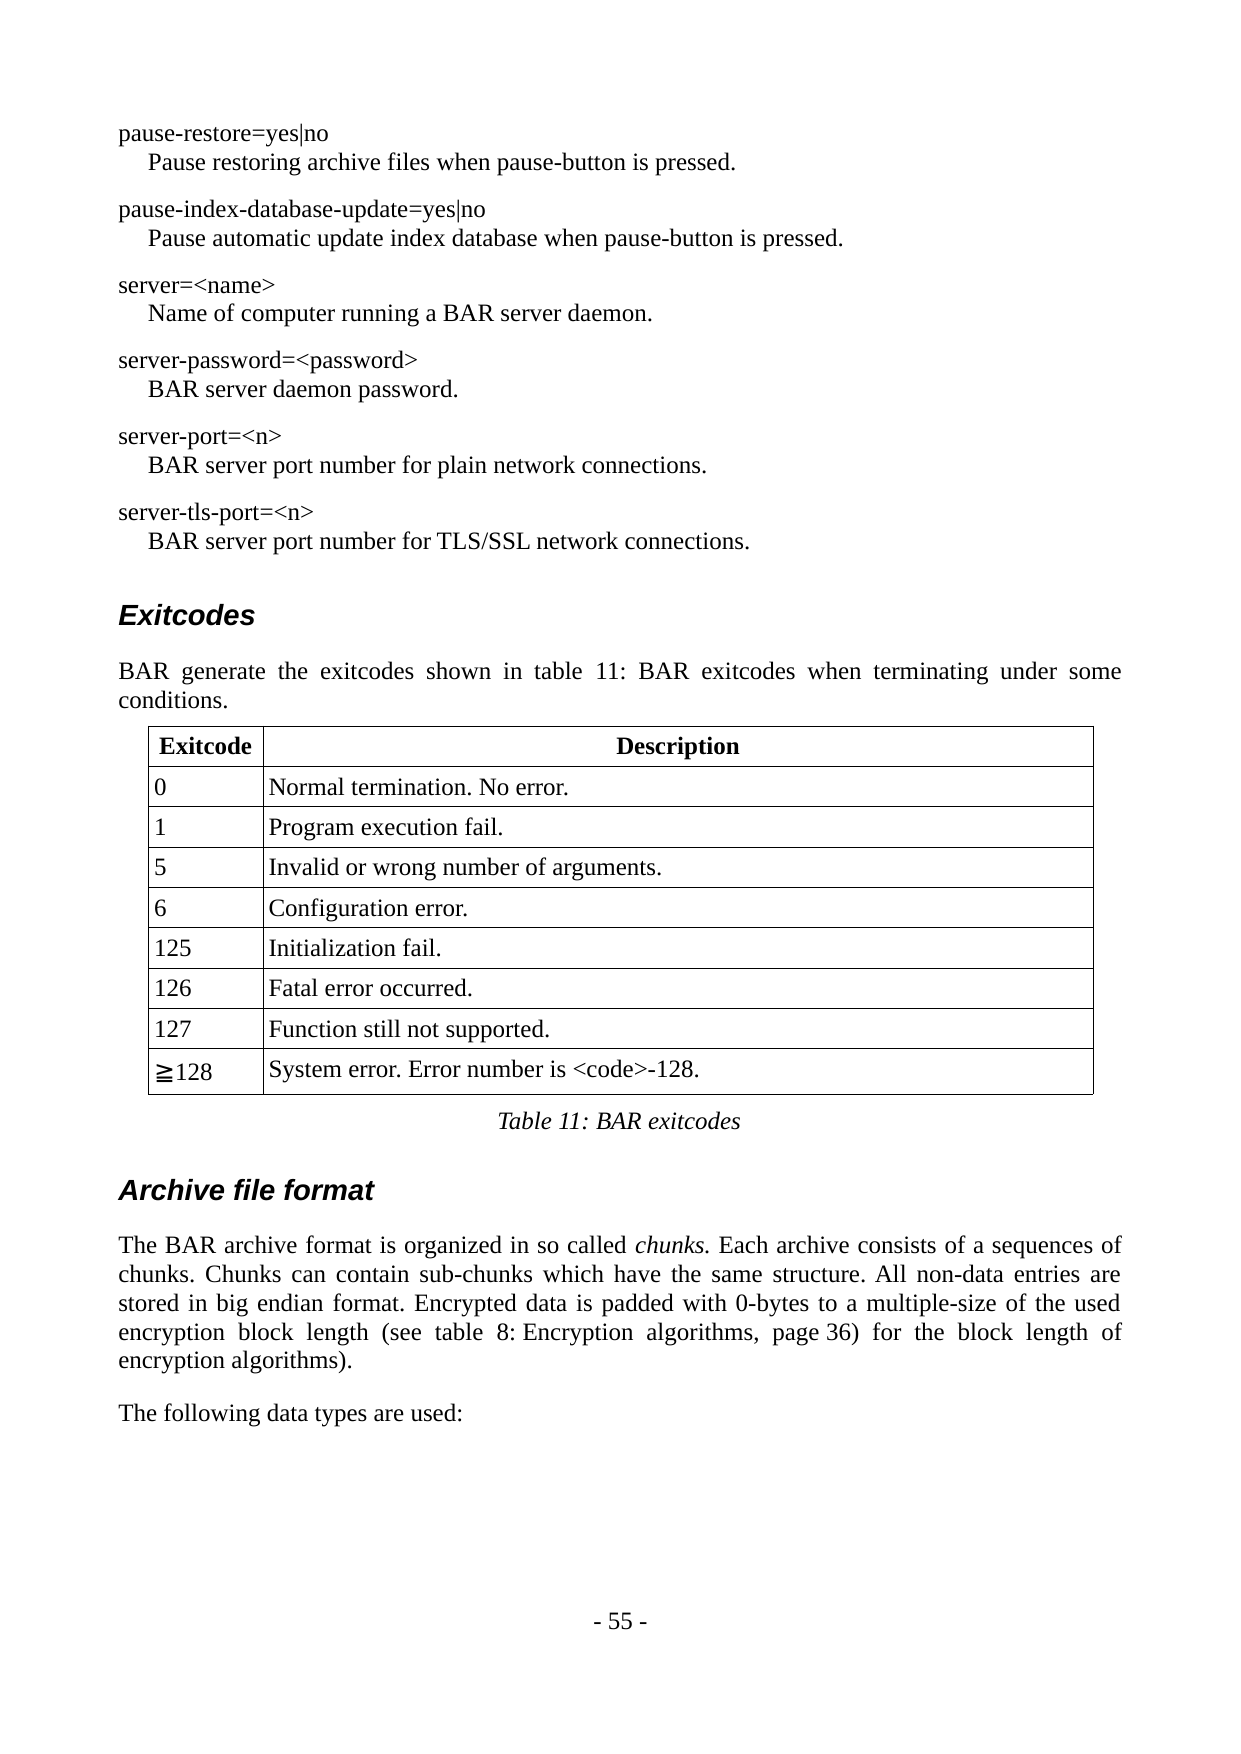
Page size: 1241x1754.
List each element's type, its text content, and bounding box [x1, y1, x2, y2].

title server=<name> [118, 270, 1122, 298]
table_cell 1 [149, 807, 263, 847]
title server-tls-port=<n> [118, 497, 1122, 526]
title server-password=<password> [118, 346, 1122, 374]
subtitle Exitcodes [118, 598, 1122, 632]
table_cell Initialization fail. [264, 928, 1093, 967]
table_header Description [264, 727, 1093, 766]
table_cell 0 [149, 767, 263, 806]
text Pause automatic update index database when pause-button is pressed. [148, 223, 1122, 251]
text BAR server daemon password. [148, 374, 1122, 403]
table_cell Fatal error occurred. [264, 969, 1093, 1008]
text Pause restoring archive files when pause-button is pressed. [148, 147, 1122, 176]
text BAR generate the exitcodes shown in table 11: BAR exitcodes when terminating under some conditions. [118, 656, 1122, 714]
table_cell 127 [149, 1009, 263, 1048]
text The following data types are used: [118, 1398, 1122, 1427]
table_cell 6 [149, 888, 263, 927]
text BAR server port number for plain network connections. [148, 450, 1122, 479]
table_cell System error. Error number is <code>-128. [264, 1049, 1093, 1094]
text BAR server port number for TLS/SSL network connections. [148, 526, 1122, 555]
table_cell Normal termination. No error. [264, 767, 1093, 806]
table_cell Invalid or wrong number of arguments. [264, 848, 1093, 887]
text Table 11: BAR exitcodes [118, 1106, 1122, 1135]
table_cell Function still not supported. [264, 1009, 1093, 1048]
text The BAR archive format is organized in so called chunks. Each archive consists of a sequences of chunks. Chunks can contain sub-chunks which have the same structure. All non-data entries are stored in big endian format. Encrypted data is padded with 0-bytes to a multiple-size of the used encryption block length (see table 8: Encryption algorithms, page 36) for the block length of encryption algorithms). [118, 1231, 1122, 1374]
table_cell 5 [149, 848, 263, 887]
table_cell 126 [149, 969, 263, 1008]
table_cell Configuration error. [264, 888, 1093, 927]
table_cell 125 [149, 928, 263, 967]
title pause-index-database-update=yes|no [118, 194, 1122, 223]
title server-port=<n> [118, 421, 1122, 450]
title pause-restore=yes|no [118, 118, 1122, 147]
text Name of computer running a BAR server daemon. [148, 298, 1122, 327]
table_cell Program execution fail. [264, 807, 1093, 847]
subtitle Archive file format [118, 1173, 1122, 1206]
table_header Exitcode [149, 727, 263, 766]
table_cell ≧128 [149, 1049, 263, 1094]
